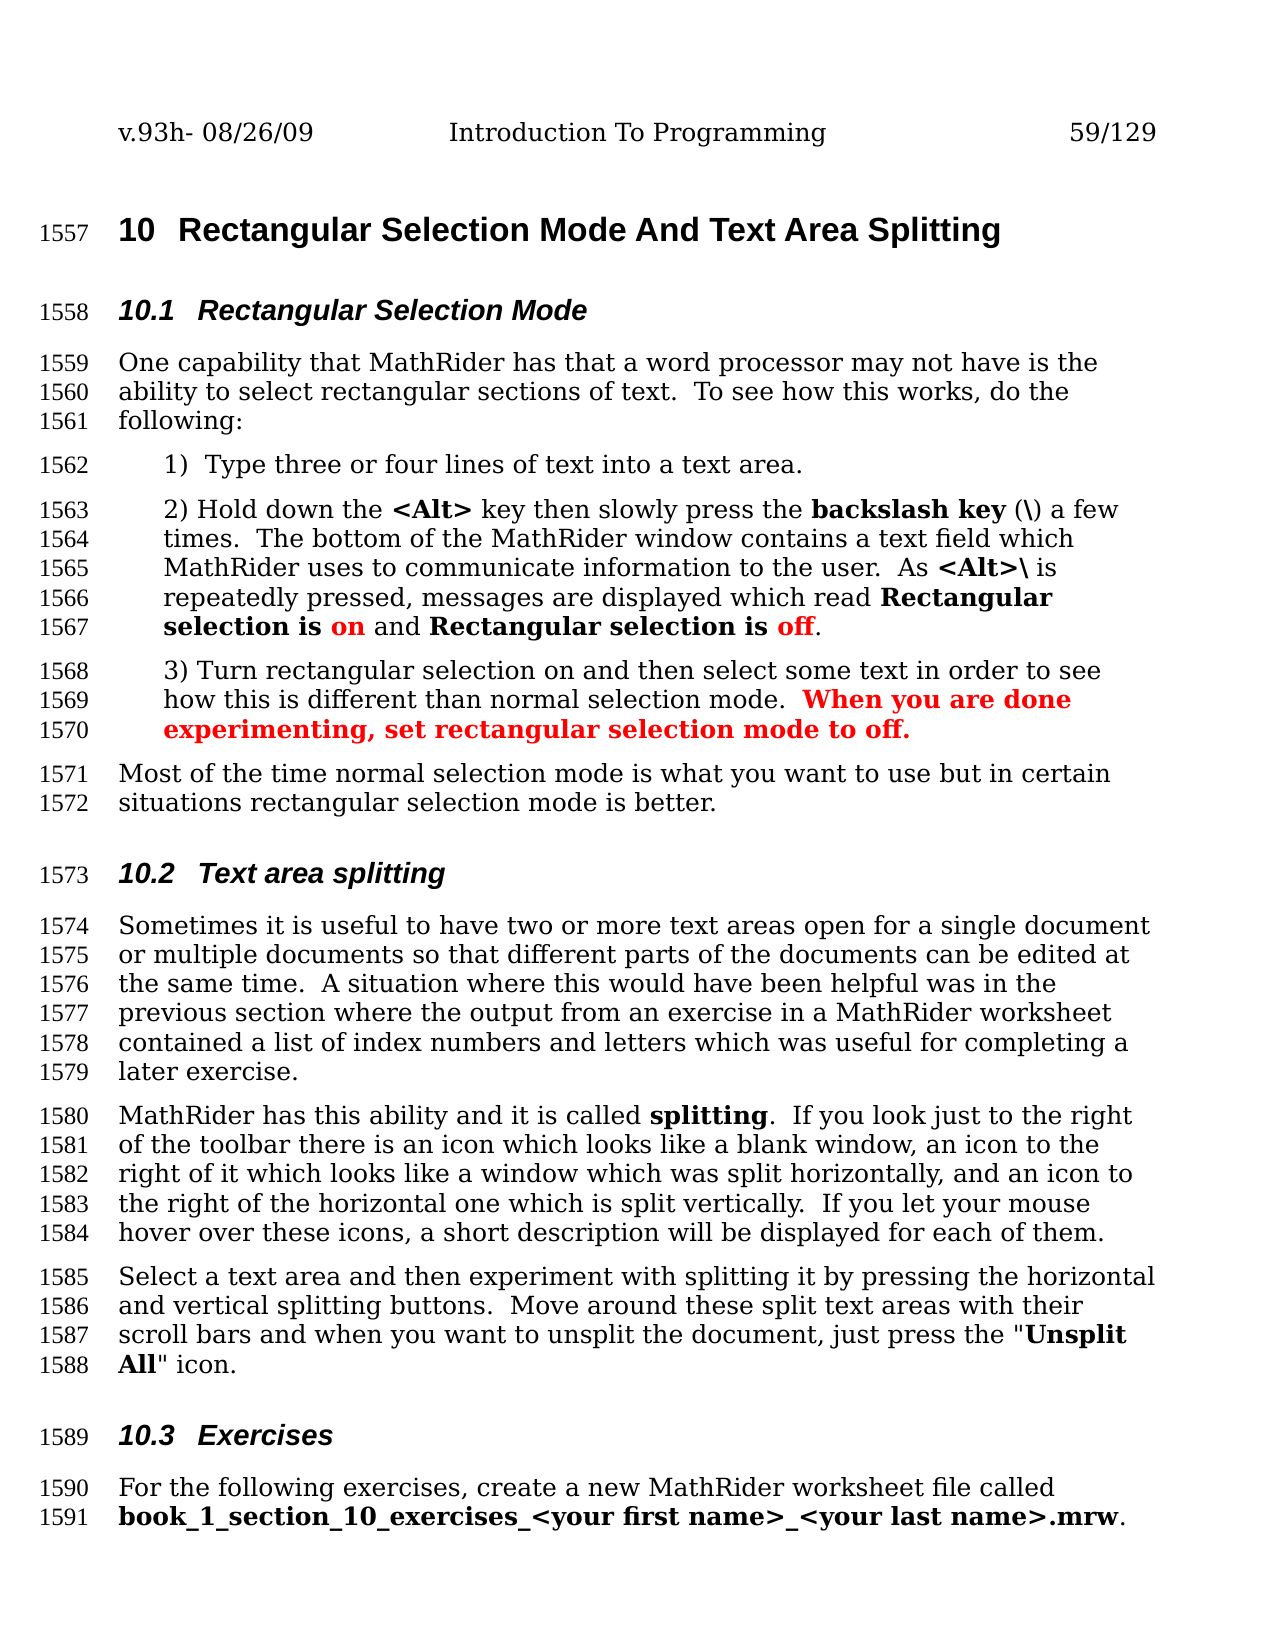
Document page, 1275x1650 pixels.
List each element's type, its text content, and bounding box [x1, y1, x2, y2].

subtitle Text area splitting [118, 857, 1157, 890]
text Sometimes it is useful to have two or more text areas open for a single document or multiple documents so that different parts of the documents can be edited at the same time. A situation where this would have been helpful was in the previous section where the output from an exercise in a MathRider worksheet contained a list of index numbers and letters which was useful for completing a later exercise. [118, 911, 1157, 1086]
text MathRider has this ability and it is called splitting. If you look just to the right of the toolbar there is an icon which looks like a blank window, an icon to the right of it which looks like a window which was split horizontally, and an icon to the right of the horizontal one which is split vertically. If you let your mouse hover over these icons, a short description will be displayed for each of them. [118, 1101, 1157, 1247]
subtitle Rectangular Selection Mode [118, 293, 1157, 327]
subtitle Rectangular Selection Mode And Text Area Splitting [118, 210, 1157, 248]
text One capability that MathRider has that a word processor may not have is the ability to select rectangular sections of text. To see how this works, do the following: [118, 348, 1157, 435]
text For the following exercises, create a new MathRider worksheet file called book_1_section_10_exercises_<your first name>_<your last name>.mrw. [118, 1473, 1157, 1531]
text Most of the time normal selection mode is what you want to use but in certain situations rectangular selection mode is better. [118, 759, 1157, 817]
subtitle Exercises [118, 1418, 1157, 1452]
text Select a text area and then experiment with splitting it by pressing the horizontal and vertical splitting buttons. Move around these split text areas with their scroll bars and when you want to unsplit the document, just press the "Unsplit All" icon. [118, 1262, 1157, 1379]
text 3) Turn rectangular selection on and then select some text in order to see how this is different than normal selection mode. When you are done experimenting, set rectangular selection mode to off. [163, 656, 1157, 744]
text 2) Hold down the <Alt> key then slowly press the backslash key (\) a few times. The bottom of the MathRider window contains a text field which MathRider uses to communicate information to the user. As <Alt>\ is repeatedly pressed, messages are displayed which read Rectangular selection is on and Rectangular selection is off. [163, 494, 1157, 641]
text 1) Type three or four lines of text into a text area. [163, 450, 1157, 479]
